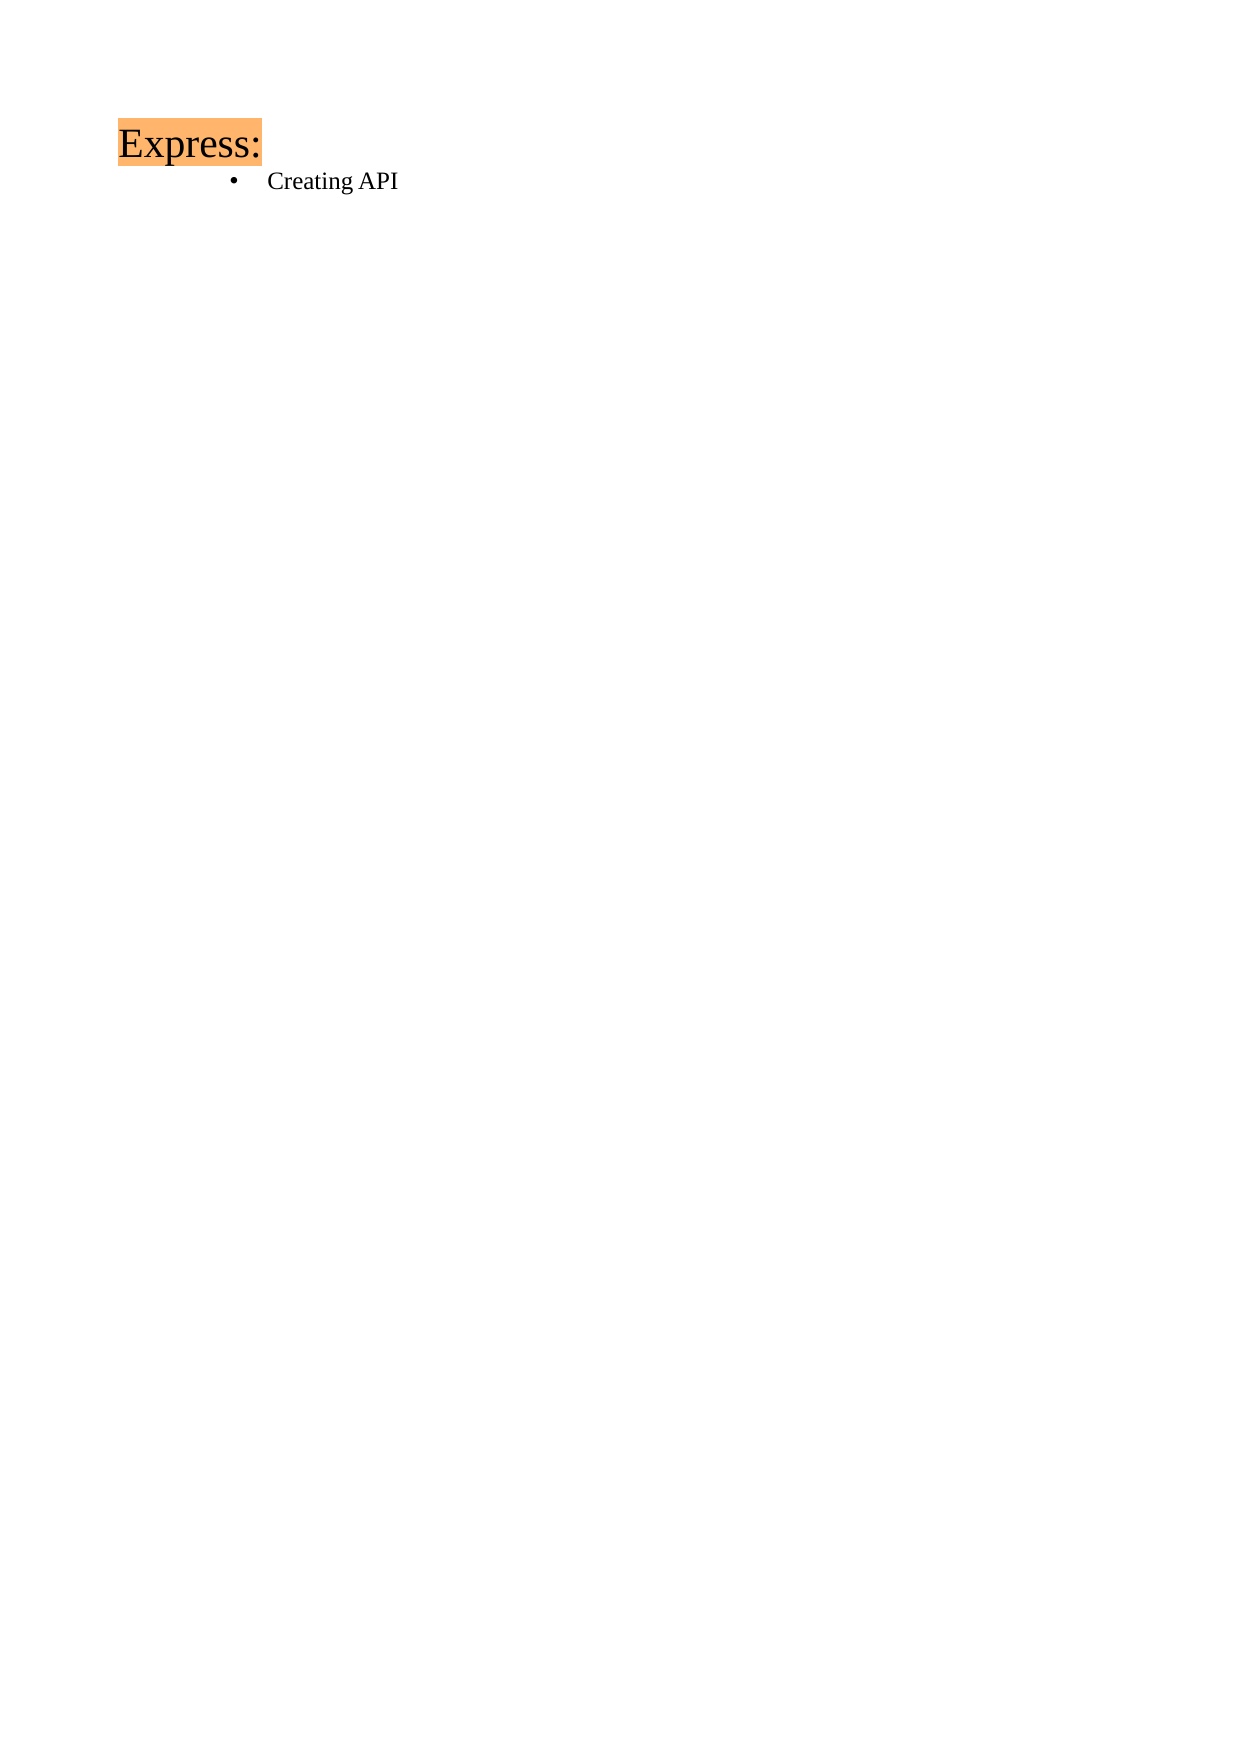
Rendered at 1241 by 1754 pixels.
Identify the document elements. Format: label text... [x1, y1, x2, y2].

list Creating API [229, 166, 1122, 195]
text Express: [118, 118, 1122, 166]
